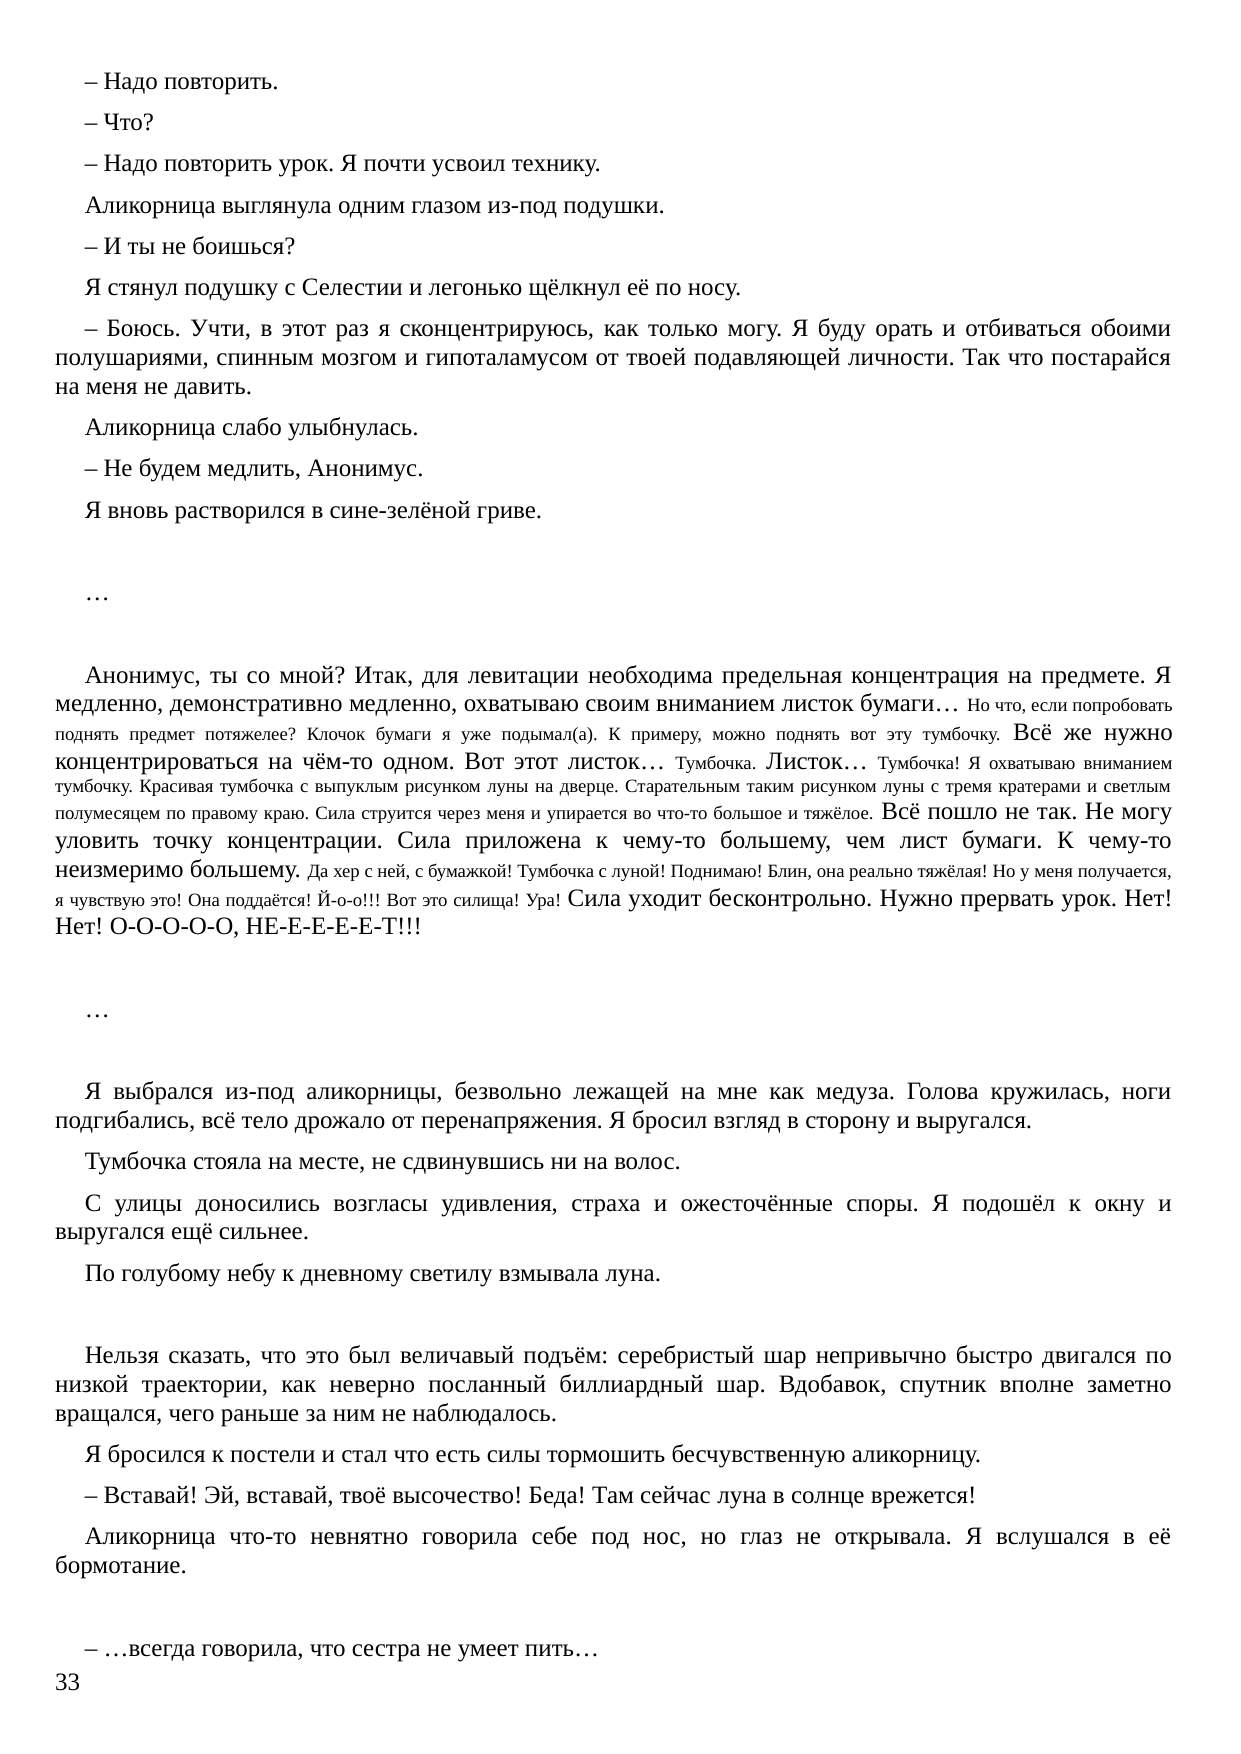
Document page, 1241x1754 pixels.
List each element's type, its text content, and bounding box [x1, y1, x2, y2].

text По голубому небу к дневному светилу взмывала луна. [55, 1258, 1173, 1286]
text Я бросился к постели и стал что есть силы тормошить бесчувственную аликорницу. [55, 1439, 1173, 1468]
text – Вставай! Эй, вставай, твоё высочество! Беда! Там сейчас луна в солнце врежется! [55, 1480, 1173, 1509]
text Я стянул подушку с Селестии и легонько щёлкнул её по носу. [55, 272, 1173, 301]
text Нельзя сказать, что это был величавый подъём: серебристый шар непривычно быстро двигался по низкой траектории, как неверно посланный биллиардный шар. Вдобавок, спутник вполне заметно вращался, чего раньше за ним не наблюдалось. [55, 1340, 1173, 1426]
text – Что? [55, 107, 1173, 136]
text – Не будем медлить, Анонимус. [55, 453, 1173, 482]
text … [55, 994, 1173, 1023]
text … [55, 577, 1173, 606]
text – Надо повторить урок. Я почти усвоил технику. [55, 148, 1173, 177]
text Я выбрался из-под аликорницы, безвольно лежащей на мне как медуза. Голова кружилась, ноги подгибались, всё тело дрожало от перенапряжения. Я бросил взгляд в сторону и выругался. [55, 1076, 1173, 1134]
text – И ты не боишься? [55, 231, 1173, 260]
text Аликорница выглянула одним глазом из-под подушки. [55, 190, 1173, 218]
text Я вновь растворился в сине-зелёной гриве. [55, 495, 1173, 523]
text Аликорница что-то невнятно говорила себе под нос, но глаз не открывала. Я вслушался в её бормотание. [55, 1521, 1173, 1579]
text – …всегда говорила, что сестра не умеет пить… [55, 1633, 1173, 1661]
text Аликорница слабо улыбнулась. [55, 412, 1173, 441]
text Анонимус, ты со мной? Итак, для левитации необходима предельная концентрация на предмете. Я медленно, демонстративно медленно, охватываю своим вниманием листок бумаги… Но что, если попробовать поднять предмет потяжелее? Клочок бумаги я уже подымал(а). К примеру, можно поднять вот эту тумбочку. Всё же нужно концентрироваться на чём-то одном. Вот этот листок… Тумбочка. Листок… Тумбочка! Я охватываю вниманием тумбочку. Красивая тумбочка с выпуклым рисунком луны на дверце. Старательным таким рисунком луны с тремя кратерами и светлым полумесяцем по правому краю. Сила струится через меня и упирается во что-то большое и тяжёлое. Всё пошло не так. Не могу уловить точку концентрации. Сила приложена к чему-то большему, чем лист бумаги. К чему-то неизмеримо большему. Да хер с ней, с бумажкой! Тумбочка с луной! Поднимаю! Блин, она реально тяжёлая! Но у меня получается, я чувствую это! Она поддаётся! Й-о-о!!! Вот это силища! Ура! Сила уходит бесконтрольно. Нужно прервать урок. Нет! Нет! О-О-О-О-О, НЕ-Е-Е-Е-Е-Т!!! [55, 660, 1173, 940]
text Тумбочка стояла на месте, не сдвинувшись ни на волос. [55, 1146, 1173, 1175]
text – Боюсь. Учти, в этот раз я сконцентрируюсь, как только могу. Я буду орать и отбиваться обоими полушариями, спинным мозгом и гипоталамусом от твоей подавляющей личности. Так что постарайся на меня не давить. [55, 313, 1173, 400]
text – Надо повторить. [55, 66, 1173, 95]
text С улицы доносились возгласы удивления, страха и ожесточённые споры. Я подошёл к окну и выругался ещё сильнее. [55, 1188, 1173, 1245]
